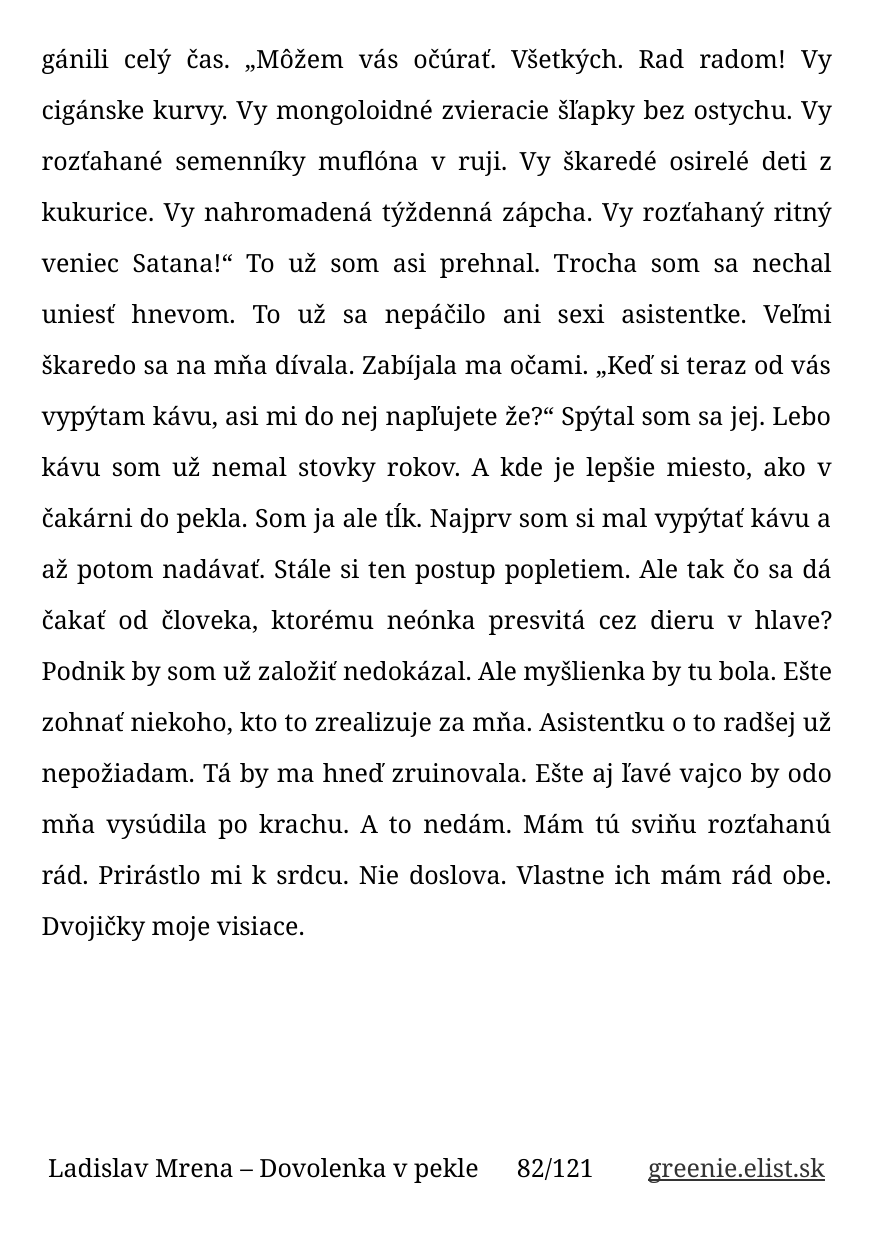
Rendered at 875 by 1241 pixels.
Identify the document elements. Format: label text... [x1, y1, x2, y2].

text gánili celý čas. „Môžem vás očúrať. Všetkých. Rad radom! Vy cigánske kurvy. Vy mongoloidné zvieracie šľapky bez ostychu. Vy rozťahané semenníky muflóna v ruji. Vy škaredé osirelé deti z kukurice. Vy nahromadená týždenná zápcha. Vy rozťahaný ritný veniec Satana!“ To už som asi prehnal. Trocha som sa nechal uniesť hnevom. To už sa nepáčilo ani sexi asistentke. Veľmi škaredo sa na mňa dívala. Zabíjala ma očami. „Keď si teraz od vás vypýtam kávu, asi mi do nej napľujete že?“ Spýtal som sa jej. Lebo kávu som už nemal stovky rokov. A kde je lepšie miesto, ako v čakárni do pekla. Som ja ale tĺk. Najprv som si mal vypýtať kávu a až potom nadávať. Stále si ten postup popletiem. Ale tak čo sa dá čakať od človeka, ktorému neónka presvitá cez dieru v hlave? Podnik by som už založiť nedokázal. Ale myšlienka by tu bola. Ešte zohnať niekoho, kto to zrealizuje za mňa. Asistentku o to radšej už nepožiadam. Tá by ma hneď zruinovala. Ešte aj ľavé vajco by odo mňa vysúdila po krachu. A to nedám. Mám tú sviňu rozťahanú rád. Prirástlo mi k srdcu. Nie doslova. Vlastne ich mám rád obe. Dvojičky moje visiace. [41, 41, 833, 943]
